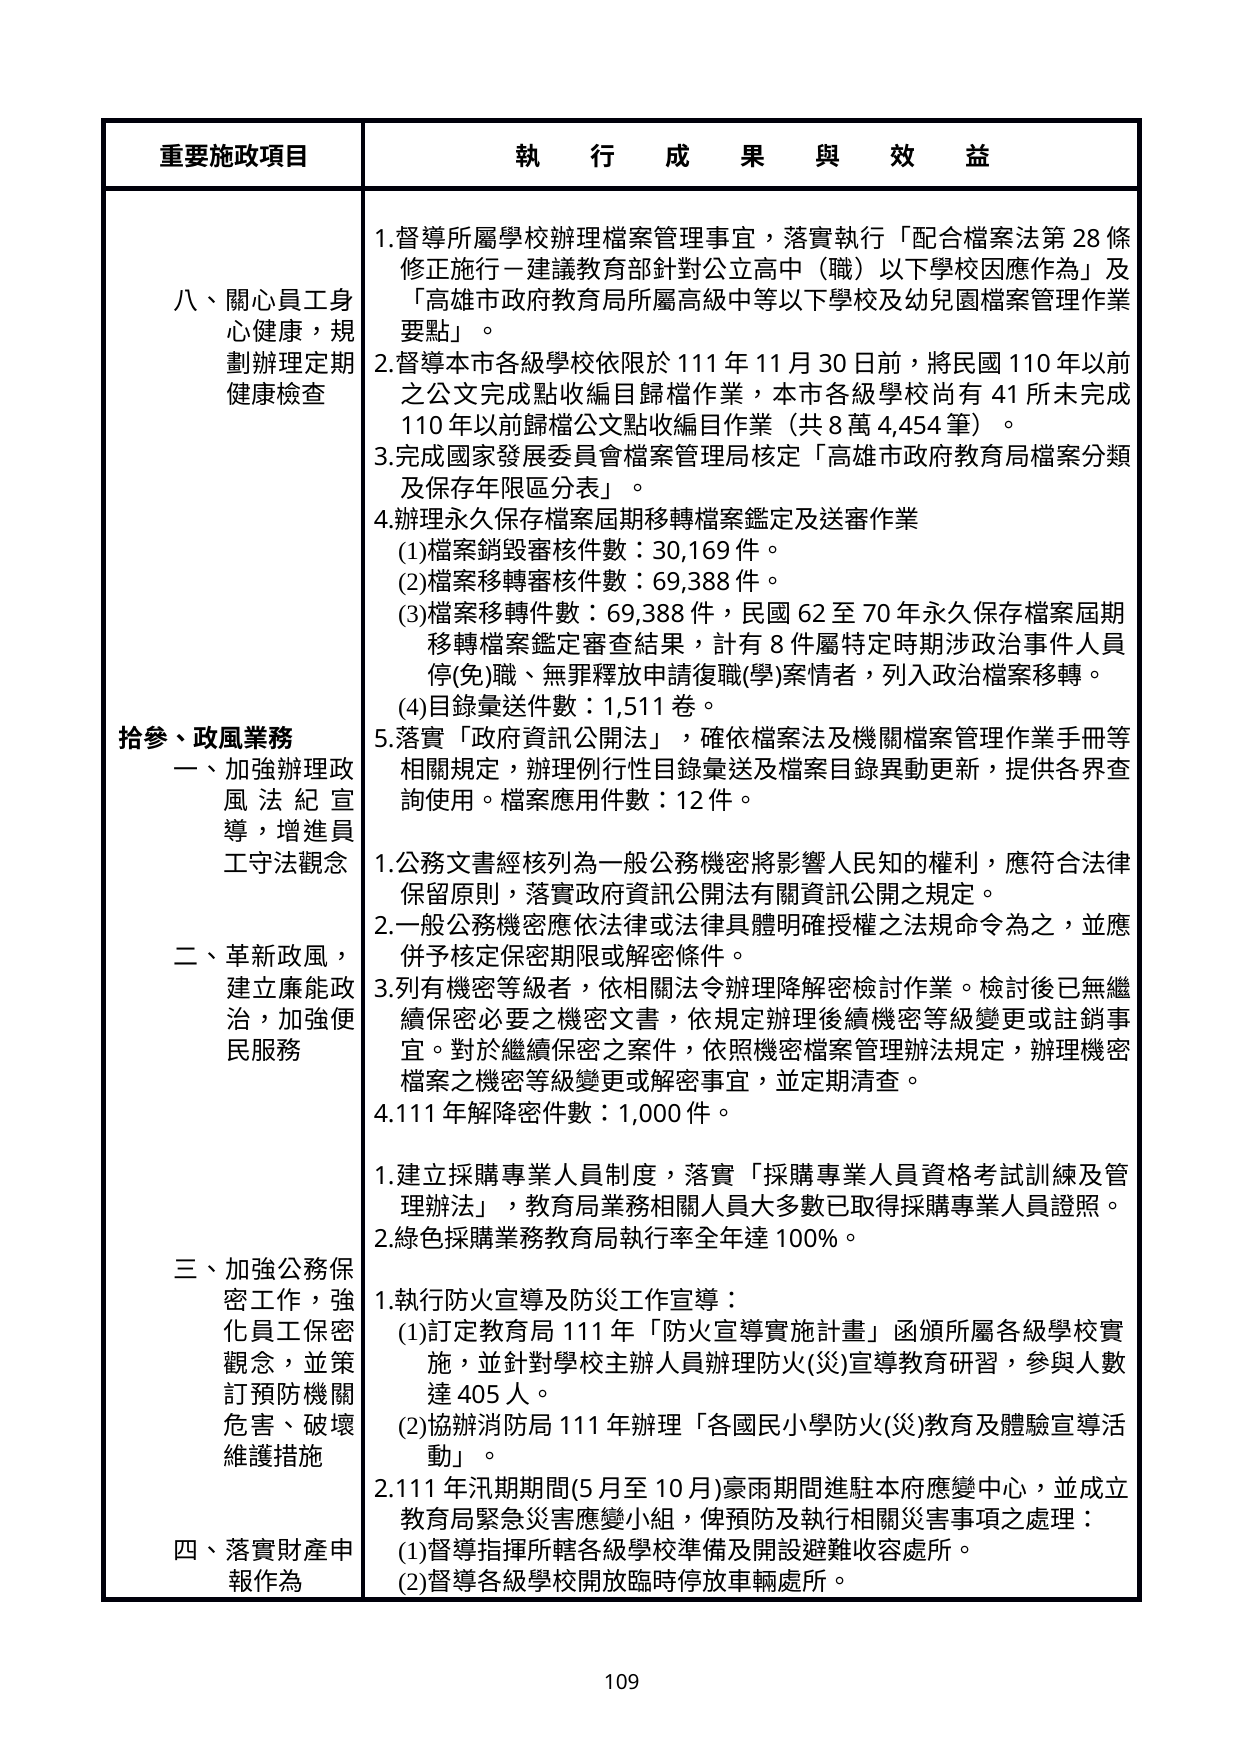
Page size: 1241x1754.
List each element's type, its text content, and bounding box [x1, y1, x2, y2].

table_header 重要施政項目 [106, 123, 361, 186]
table_cell 1.督導所屬學校辦理檔案管理事宜，落實執行「配合檔案法第28條修正施行－建議教育部針對公立高中（職）以下學校因應作為」及「高雄市政府教育局所屬高級中等以下學校及幼兒園檔案管理作業要點」。 2.督導本市各級學校依限於111年11月30日前，將民國110年以前之公文完成點收編目歸檔作業，本市各級學校尚有41所未完成110年以前歸檔公文點收編目作業（共8萬4,454筆）。 3.完成國家發展委員會檔案管理局核定「高雄市政府教育局檔案分類及保存年限區分表」。 4.辦理永久保存檔案屆期移轉檔案鑑定及送審作業 (1)檔案銷毀審核件數：30,169件。 (2)檔案移轉審核件數：69,388件。 (3)檔案移轉件數：69,388件，民國62至70年永久保存檔案屆期移轉檔案鑑定審查結果，計有8件屬特定時期涉政治事件人員停(免)職、無罪釋放申請復職(學)案情者，列入政治檔案移轉。 (4)目錄彙送件數：1,511卷。 5.落實「政府資訊公開法」，確依檔案法及機關檔案管理作業手冊等相關規定，辦理例行性目錄彙送及檔案目錄異動更新，提供各界查詢使用。檔案應用件數：12件。 1.公務文書經核列為一般公務機密將影響人民知的權利，應符合法律保留原則，落實政府資訊公開法有關資訊公開之規定。 2.一般公務機密應依法律或法律具體明確授權之法規命令為之，並應併予核定保密期限或解密條件。 3.列有機密等級者，依相關法令辦理降解密檢討作業。檢討後已無繼續保密必要之機密文書，依規定辦理後續機密等級變更或註銷事宜。對於繼續保密之案件，依照機密檔案管理辦法規定，辦理機密檔案之機密等級變更或解密事宜，並定期清查。 4.111年解降密件數：1,000件。 1.建立採購專業人員制度，落實「採購專業人員資格考試訓練及管 理辦法」，教育局業務相關人員大多數已取得採購專業人員證照。 2.綠色採購業務教育局執行率全年達100%。 1.執行防火宣導及防災工作宣導： (1)訂定教育局111年「防火宣導實施計畫」函頒所屬各級學校實施，並針對學校主辦人員辦理防火(災)宣導教育研習，參與人數達405人。 (2)協辦消防局111年辦理「各國民小學防火(災)教育及體驗宣導活動」。 2.111年汛期期間(5月至10月)豪雨期間進駐本府應變中心，並成立教育局緊急災害應變小組，俾預防及執行相關災害事項之處理： (1)督導指揮所轄各級學校準備及開設避難收容處所。 (2)督導各級學校開放臨時停放車輛處所。 [365, 191, 1137, 1597]
table_header 執 行 成 果 與 效 益 [365, 123, 1137, 186]
table_cell 八、關心員工身心健康，規劃辦理定期健康檢查 拾參、政風業務 一、加強辦理政風法紀宣導，增進員工守法觀念 二、革新政風，建立廉能政治，加強便民服務 三、加強公務保密工作，強化員工保密觀念，並策訂預防機關危害、破壞維護措施 四、落實財產申報作為 [106, 191, 361, 1597]
